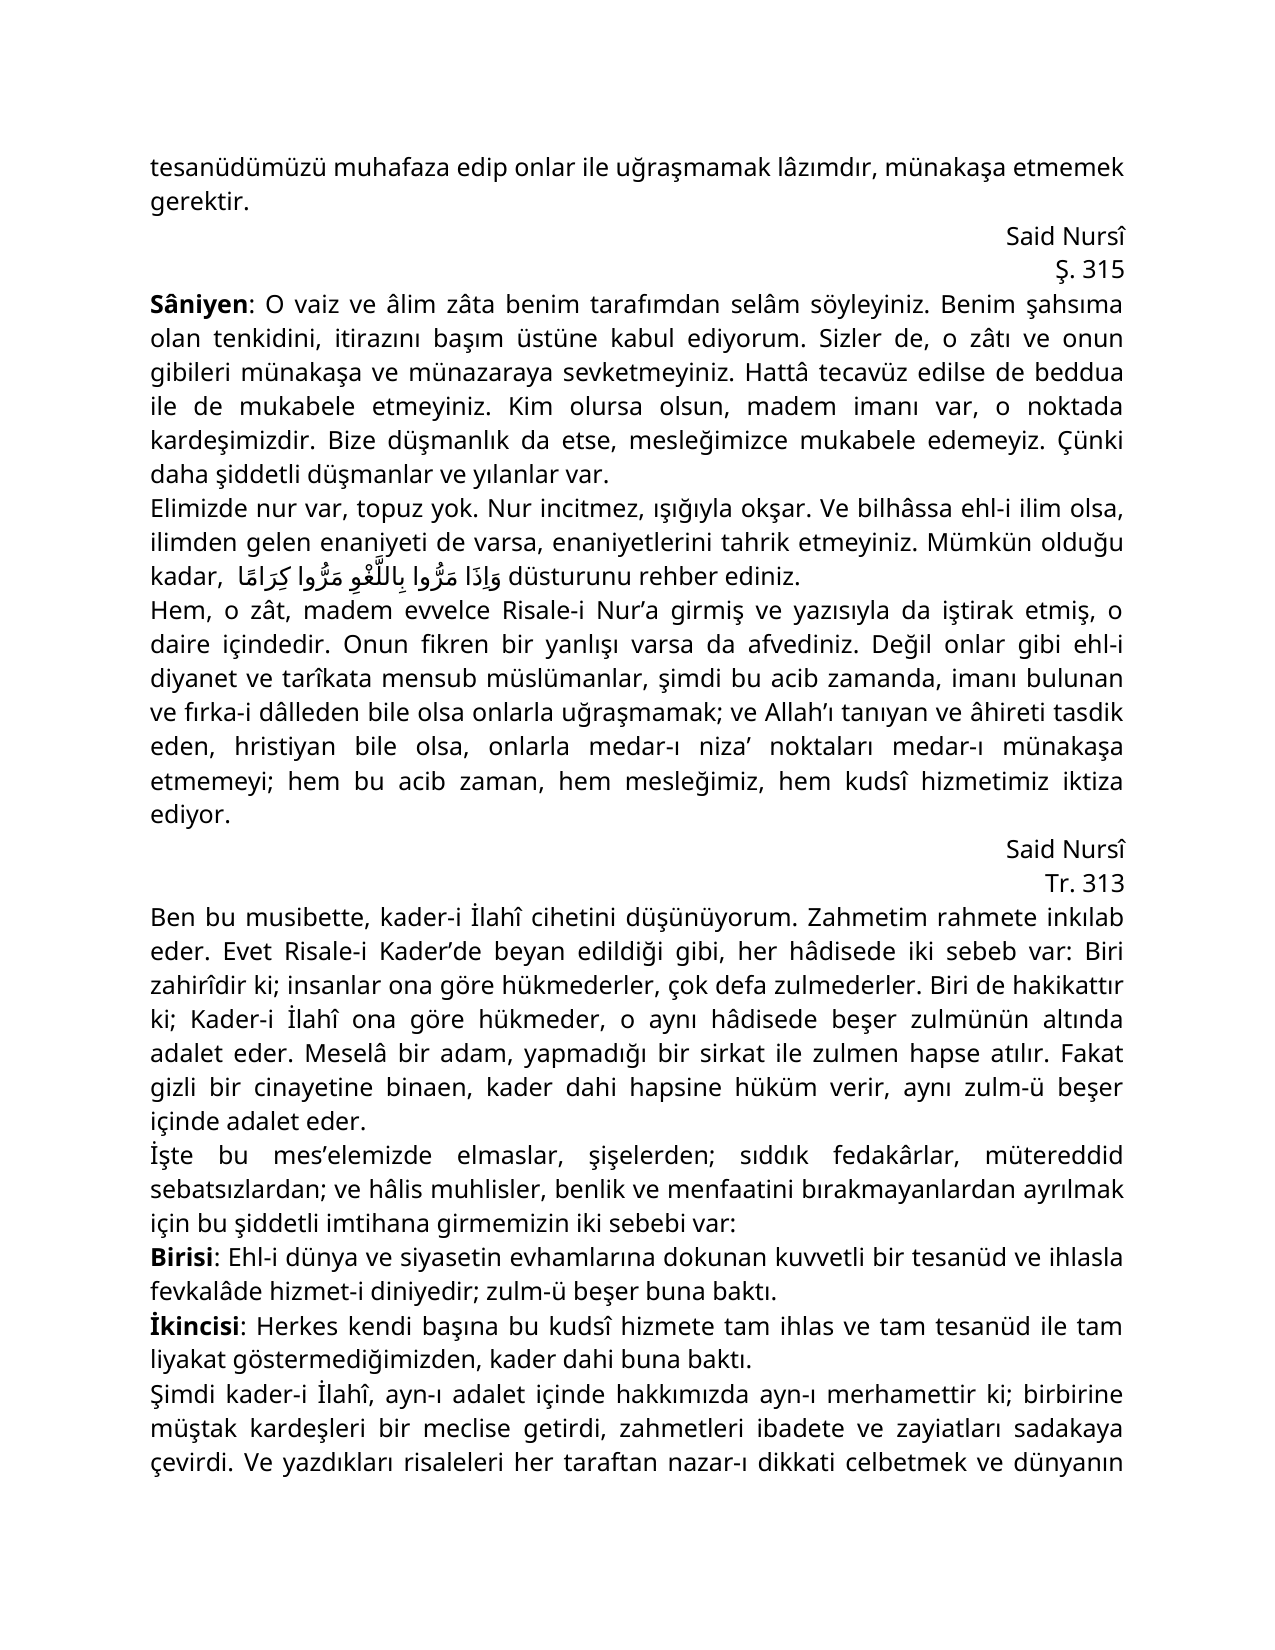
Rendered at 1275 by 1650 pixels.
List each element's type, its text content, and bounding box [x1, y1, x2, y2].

text İşte bu mes’elemizde elmaslar, şişelerden; sıddık fedakârlar, mütereddid sebatsızlardan; ve hâlis muhlisler, benlik ve menfaatini bırakmayanlardan ayrılmak için bu şiddetli imtihana girmemizin iki sebebi var: [150, 1138, 1125, 1240]
text Birisi: Ehl-i dünya ve siyasetin evhamlarına dokunan kuvvetli bir tesanüd ve ihlasla fevkalâde hizmet-i diniyedir; zulm-ü beşer buna baktı. [150, 1240, 1125, 1308]
text Said Nursî [150, 218, 1125, 252]
text Said Nursî [150, 831, 1125, 865]
text tesanüdümüzü muhafaza edip onlar ile uğraşmamak lâzımdır, münakaşa etmemek gerektir. [150, 150, 1125, 218]
text Hem, o zât, madem evvelce Risale-i Nur’a girmiş ve yazısıyla da iştirak etmiş, o daire içindedir. Onun fikren bir yanlışı varsa da afvediniz. Değil onlar gibi ehl-i diyanet ve tarîkata mensub müslümanlar, şimdi bu acib zamanda, imanı bulunan ve fırka-i dâlleden bile olsa onlarla uğraşmamak; ve Allah’ı tanıyan ve âhireti tasdik eden, hristiyan bile olsa, onlarla medar-ı niza’ noktaları medar-ı münakaşa etmemeyi; hem bu acib zaman, hem mesleğimiz, hem kudsî hizmetimiz iktiza ediyor. [150, 593, 1125, 831]
text Sâniyen: O vaiz ve âlim zâta benim tarafımdan selâm söyleyiniz. Benim şahsıma olan tenkidini, itirazını başım üstüne kabul ediyorum. Sizler de, o zâtı ve onun gibileri münakaşa ve münazaraya sevketmeyiniz. Hattâ tecavüz edilse de beddua ile de mukabele etmeyiniz. Kim olursa olsun, madem imanı var, o noktada kardeşimizdir. Bize düşmanlık da etse, mesleğimizce mukabele edemeyiz. Çünki daha şiddetli düşmanlar ve yılanlar var. [150, 286, 1125, 491]
text İkincisi: Herkes kendi başına bu kudsî hizmete tam ihlas ve tam tesanüd ile tam liyakat göstermediğimizden, kader dahi buna baktı. [150, 1308, 1125, 1376]
text Şimdi kader-i İlahî, ayn-ı adalet içinde hakkımızda ayn-ı merhamettir ki; birbirine müştak kardeşleri bir meclise getirdi, zahmetleri ibadete ve zayiatları sadakaya çevirdi. Ve yazdıkları risaleleri her taraftan nazar-ı dikkati celbetmek ve dünyanın [150, 1376, 1125, 1478]
text Ş. 315 [150, 252, 1125, 286]
text Ben bu musibette, kader-i İlahî cihetini düşünüyorum. Zahmetim rahmete inkılab eder. Evet Risale-i Kader’de beyan edildiği gibi, her hâdisede iki sebeb var: Biri zahirîdir ki; insanlar ona göre hükmederler, çok defa zulmederler. Biri de hakikattır ki; Kader-i İlahî ona göre hükmeder, o aynı hâdisede beşer zulmünün altında adalet eder. Meselâ bir adam, yapmadığı bir sirkat ile zulmen hapse atılır. Fakat gizli bir cinayetine binaen, kader dahi hapsine hüküm verir, aynı zulm-ü beşer içinde adalet eder. [150, 899, 1125, 1138]
text Tr. 313 [150, 865, 1125, 899]
text Elimizde nur var, topuz yok. Nur incitmez, ışığıyla okşar. Ve bilhâssa ehl-i ilim olsa, ilimden gelen enaniyeti de varsa, enaniyetlerini tahrik etmeyiniz. Mümkün olduğu kadar, وَاِذَا مَرُّوا بِاللَّغْوِ مَرُّوا كِرَامًا düsturunu rehber ediniz. [150, 491, 1125, 593]
